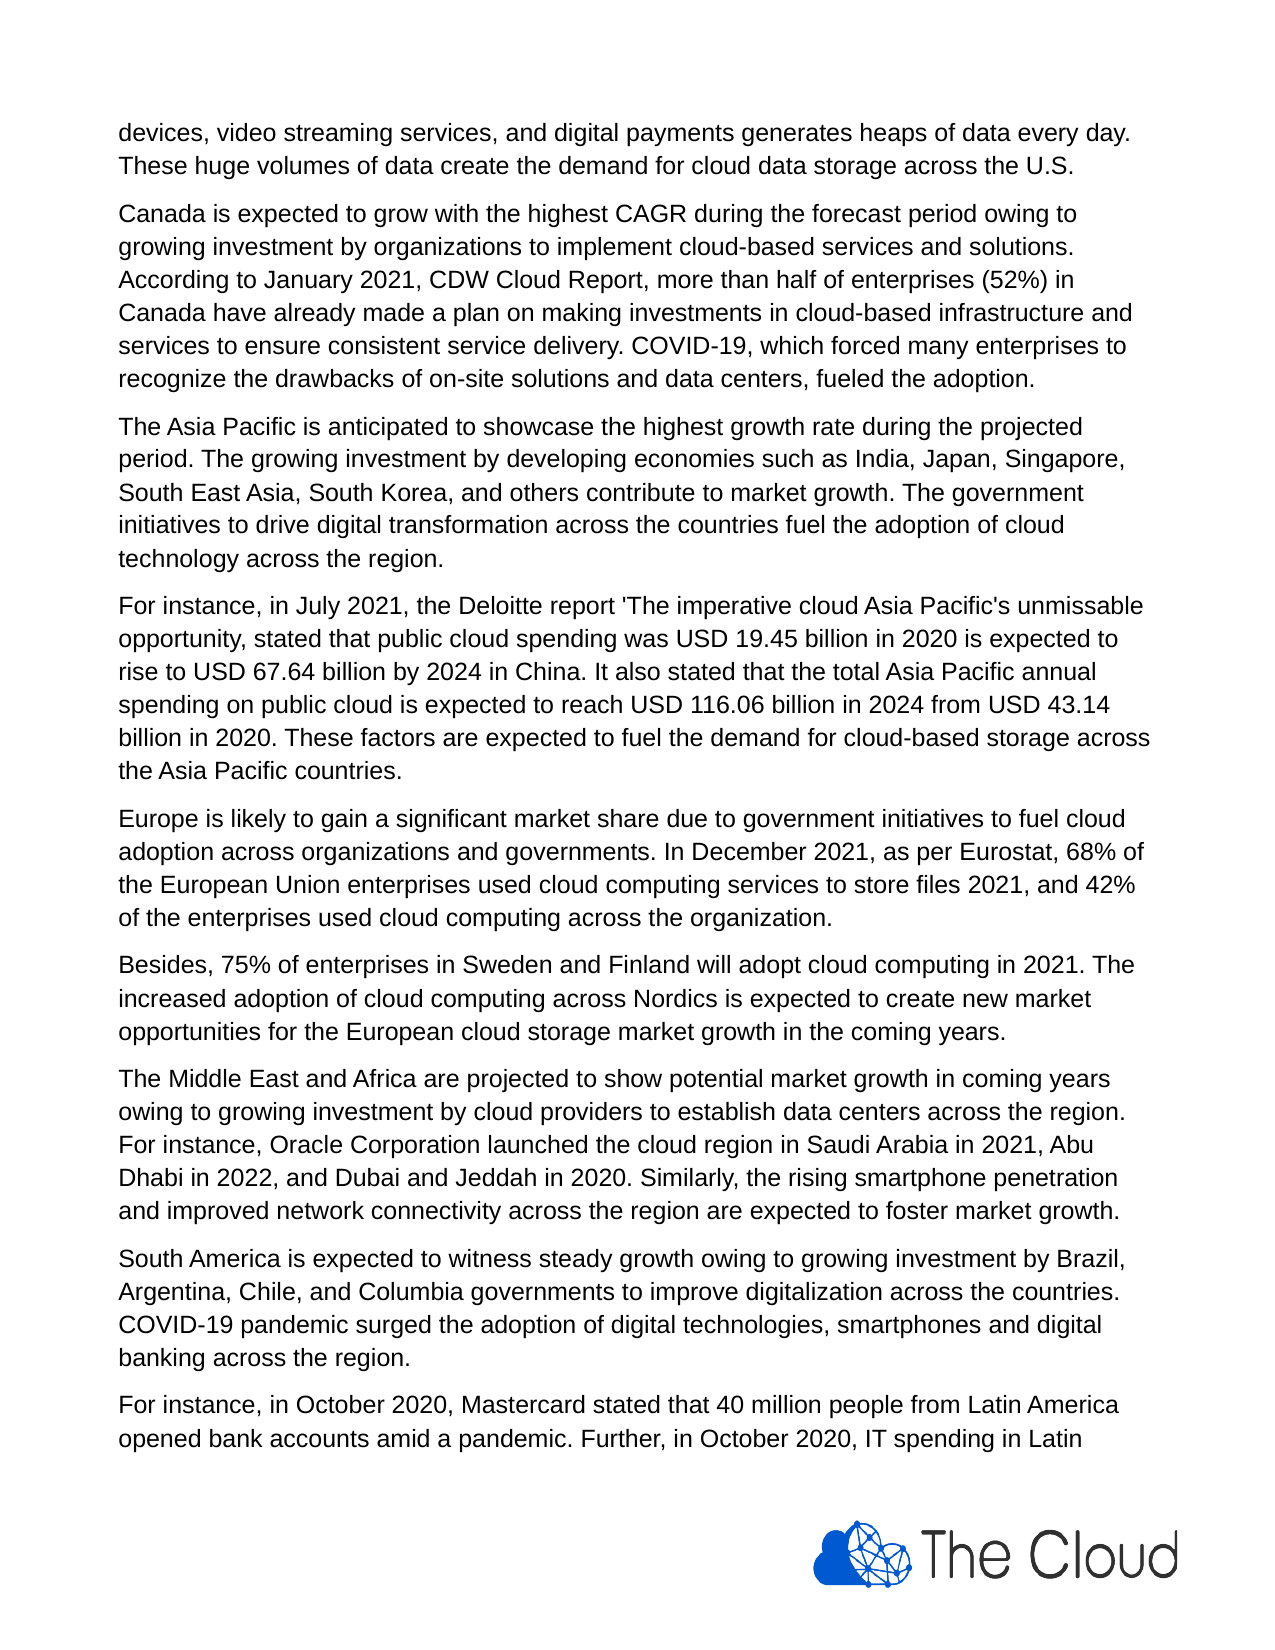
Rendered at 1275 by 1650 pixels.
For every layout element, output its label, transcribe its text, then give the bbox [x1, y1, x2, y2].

text The Asia Pacific is anticipated to showcase the highest growth rate during the projected period. The growing investment by developing economies such as India, Japan, Singapore, South East Asia, South Korea, and others contribute to market growth. The government initiatives to drive digital transformation across the countries fuel the adoption of cloud technology across the region. [118, 411, 1157, 572]
text devices, video streaming services, and digital payments generates heaps of data every day. These huge volumes of data create the demand for cloud data storage across the U.S. [118, 118, 1157, 180]
text For instance, in October 2020, Mastercard stated that 40 million people from Latin America opened bank accounts amid a pandemic. Further, in October 2020, IT spending in Latin [118, 1391, 1157, 1452]
text The Middle East and Africa are projected to show potential market growth in coming years owing to growing investment by cloud providers to establish data centers across the region. For instance, Oracle Corporation launched the cloud region in Saudi Arabia in 2021, Abu Dhabi in 2022, and Dubai and Jeddah in 2020. Similarly, the rising smartphone penetration and improved network connectivity across the region are expected to foster market growth. [118, 1064, 1157, 1225]
text Europe is likely to gain a significant market share due to government initiatives to fuel cloud adoption across organizations and governments. In December 2021, as per Eurostat, 68% of the European Union enterprises used cloud computing services to store files 2021, and 42% of the enterprises used cloud computing across the organization. [118, 804, 1157, 932]
text For instance, in July 2021, the Deloitte report 'The imperative cloud Asia Pacific's unmissable opportunity, stated that public cloud spending was USD 19.45 billion in 2020 is expected to rise to USD 67.64 billion by 2024 in China. It also stated that the total Asia Pacific annual spending on public cloud is expected to reach USD 116.06 billion in 2024 from USD 43.14 billion in 2020. These factors are expected to fuel the demand for cloud-based storage across the Asia Pacific countries. [118, 591, 1157, 785]
text South America is expected to witness steady growth owing to growing investment by Brazil, Argentina, Chile, and Columbia governments to improve digitalization across the countries. COVID-19 pandemic surged the adoption of digital technologies, smartphones and digital banking across the region. [118, 1244, 1157, 1372]
picture [813, 1520, 1178, 1588]
text Besides, 75% of enterprises in Sweden and Finland will adopt cloud computing in 2021. The increased adoption of cloud computing across Nordics is expected to create new market opportunities for the European cloud storage market growth in the coming years. [118, 951, 1157, 1045]
text Canada is expected to grow with the highest CAGR during the forecast period owing to growing investment by organizations to implement cloud-based services and solutions. According to January 2021, CDW Cloud Report, more than half of enterprises (52%) in Canada have already made a plan on making investments in cloud-based infrastructure and services to ensure consistent service delivery. COVID-19, which forced many enterprises to recognize the drawbacks of on-site solutions and data centers, fueled the adoption. [118, 199, 1157, 393]
